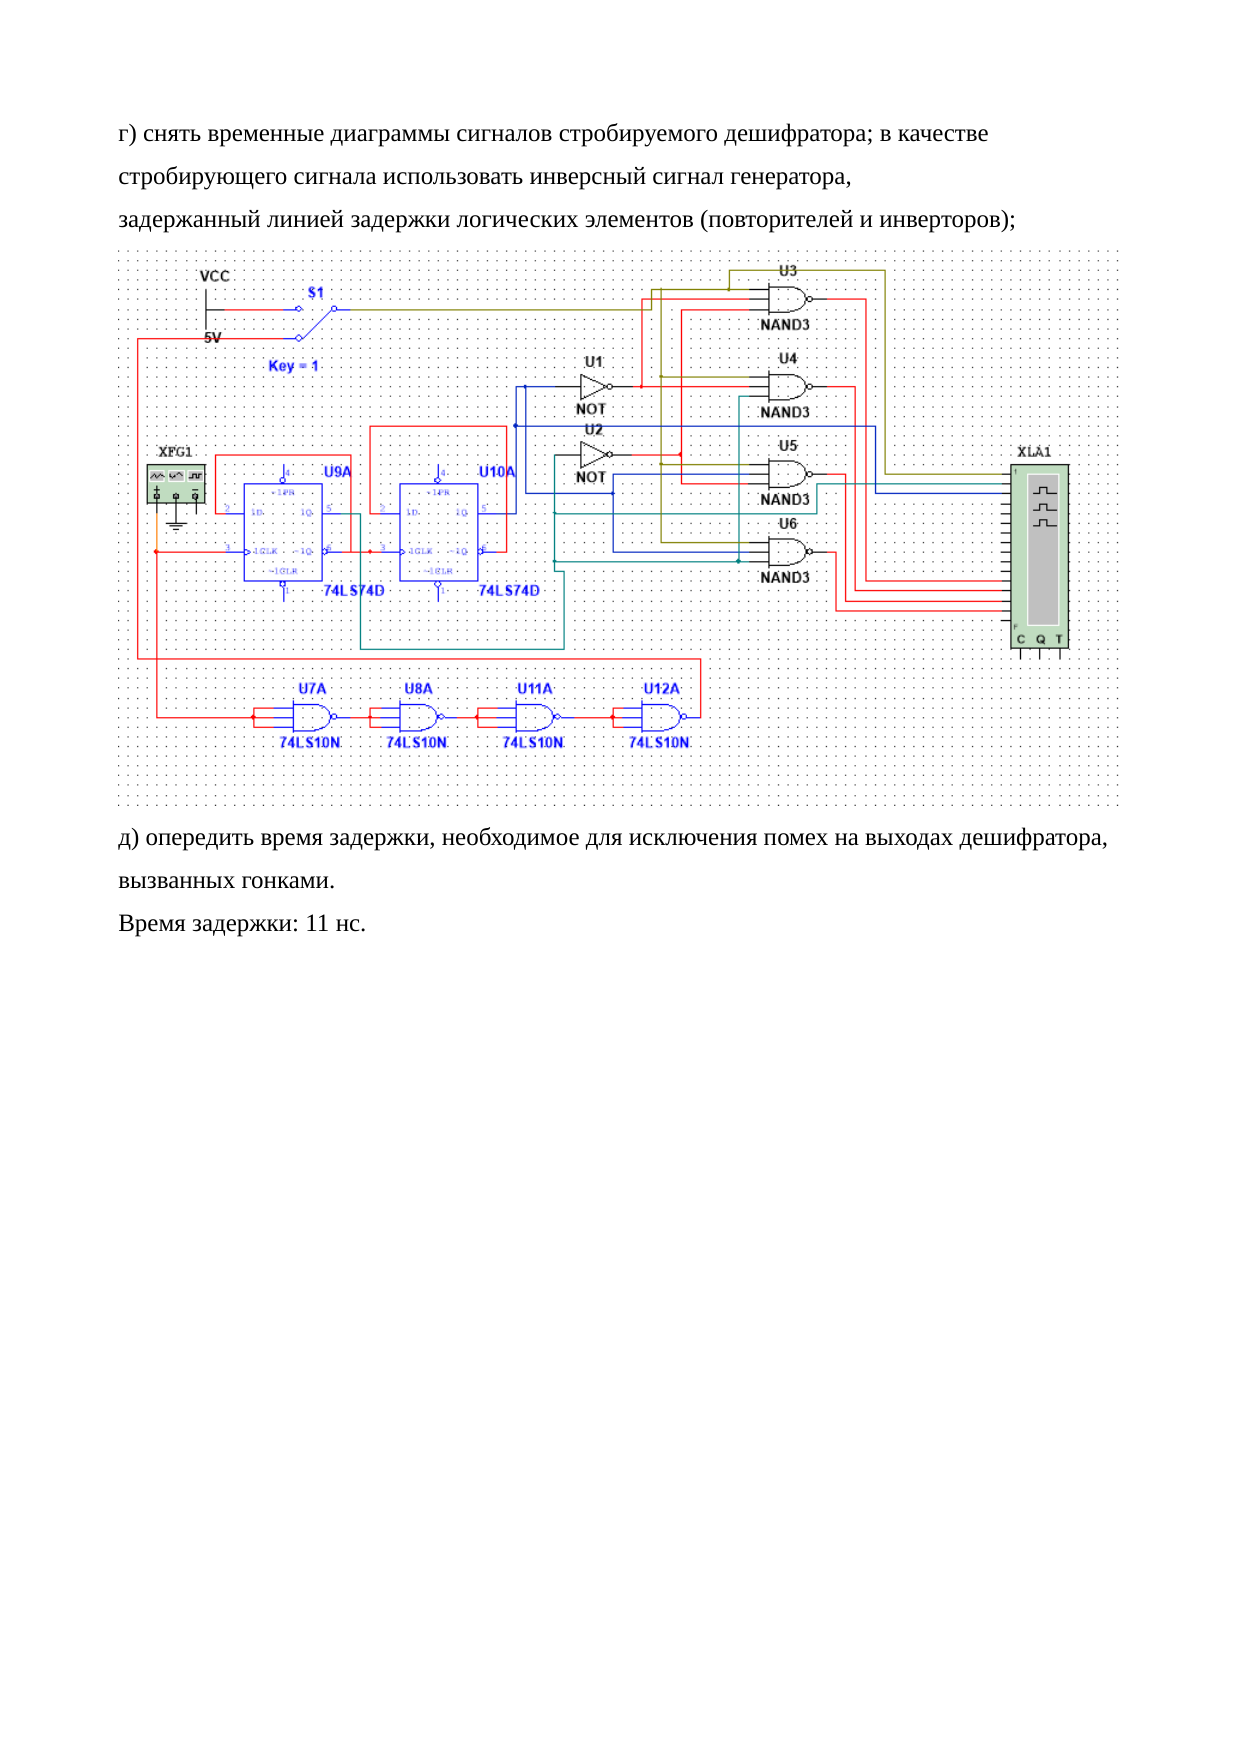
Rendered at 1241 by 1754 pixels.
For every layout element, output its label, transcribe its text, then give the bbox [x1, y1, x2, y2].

text задержанный линией задержки логических элементов (повторителей и инверторов); [118, 204, 1122, 233]
text г) снять временные диаграммы сигналов стробируемого дешифратора; в качестве стробирующего сигнала использовать инверсный сигнал генератора, [118, 118, 1122, 190]
picture [118, 247, 1123, 806]
text Время задержки: 11 нс. [118, 908, 1122, 937]
text д) опередить время задержки, необходимое для исключения помех на выходах дешифратора, вызванных гонками. [118, 822, 1122, 894]
